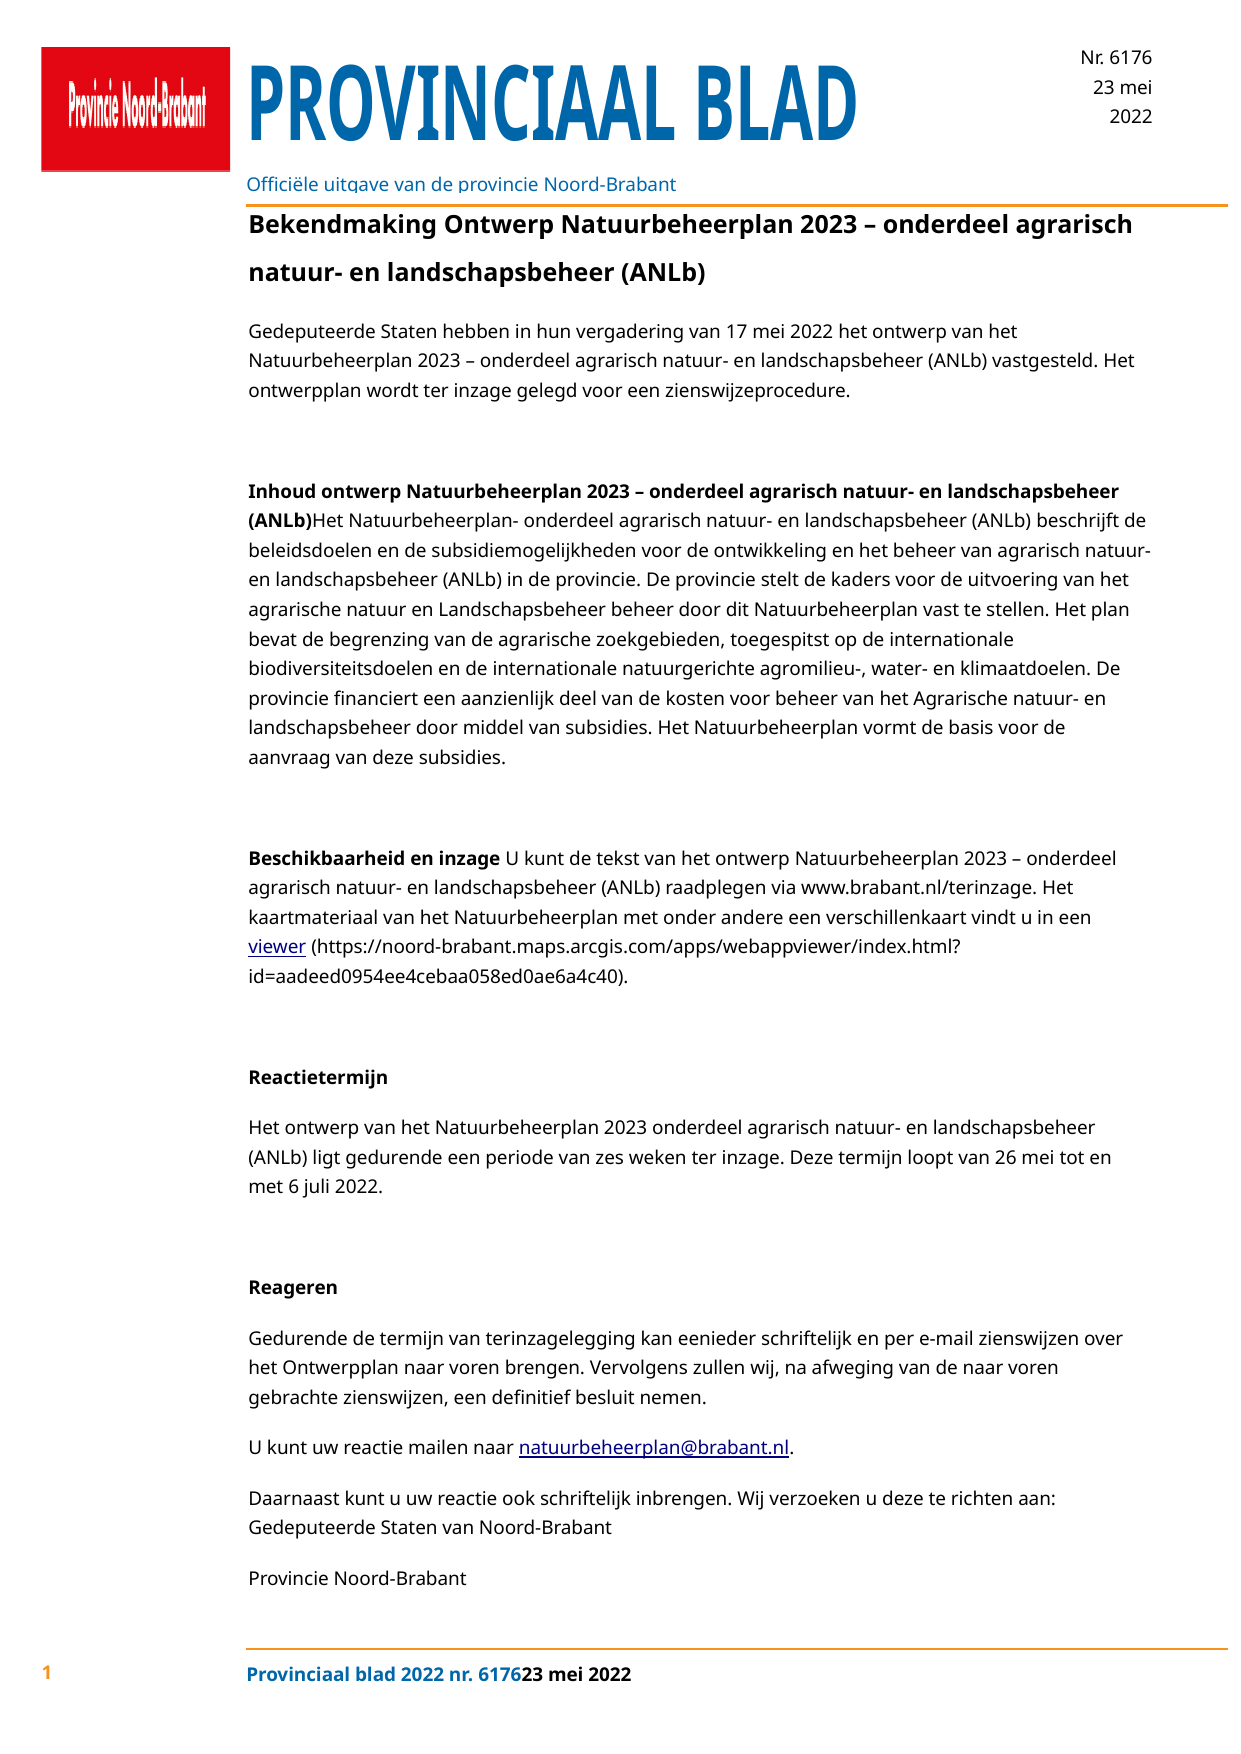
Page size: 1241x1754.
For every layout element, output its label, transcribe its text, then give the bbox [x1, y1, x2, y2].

text Inhoud ontwerp Natuurbeheerplan 2023 – onderdeel agrarisch natuur- en landschapsbeheer (ANLb)Het Natuurbeheerplan- onderdeel agrarisch natuur- en landschapsbeheer (ANLb) beschrijft de beleidsdoelen en de subsidiemogelijkheden voor de ontwikkeling en het beheer van agrarisch natuur- en landschapsbeheer (ANLb) in de provincie. De provincie stelt de kaders voor de uitvoering van het agrarische natuur en Landschapsbeheer beheer door dit Natuurbeheerplan vast te stellen. Het plan bevat de begrenzing van de agrarische zoekgebieden, toegespitst op de internationale biodiversiteitsdoelen en de internationale natuurgerichte agromilieu-, water- en klimaatdoelen. De provincie financiert een aanzienlijk deel van de kosten voor beheer van het Agrarische natuur- en landschapsbeheer door middel van subsidies. Het Natuurbeheerplan vormt de basis voor de aanvraag van deze subsidies. [248, 478, 1152, 770]
text Reactietermijn [248, 1064, 1152, 1090]
text Beschikbaarheid en inzage U kunt de tekst van het ontwerp Natuurbeheerplan 2023 – onderdeel agrarisch natuur- en landschapsbeheer (ANLb) raadplegen via www.brabant.nl/terinzage. Het kaartmateriaal van het Natuurbeheerplan met onder andere een verschillenkaart vindt u in een viewer (https://noord-brabant.maps.arcgis.com/apps/webappviewer/index.html?id=aadeed0954ee4cebaa058ed0ae6a4c40). [248, 845, 1152, 989]
text Gedurende de termijn van terinzagelegging kan eenieder schriftelijk en per e-mail zienswijzen over het Ontwerpplan naar voren brengen. Vervolgens zullen wij, na afweging van de naar voren gebrachte zienswijzen, een definitief besluit nemen. [248, 1325, 1152, 1410]
picture [41, 47, 231, 172]
text Reageren [248, 1274, 1152, 1300]
text U kunt uw reactie mailen naar natuurbeheerplan@brabant.nl. [248, 1434, 1152, 1460]
text Gedeputeerde Staten hebben in hun vergadering van 17 mei 2022 het ontwerp van het Natuurbeheerplan 2023 – onderdeel agrarisch natuur- en landschapsbeheer (ANLb) vastgesteld. Het ontwerpplan wordt ter inzage gelegd voor een zienswijzeprocedure. [248, 318, 1152, 403]
text Het ontwerp van het Natuurbeheerplan 2023 onderdeel agrarisch natuur- en landschapsbeheer (ANLb) ligt gedurende een periode van zes weken ter inzage. Deze termijn loopt van 26 mei tot en met 6 juli 2022. [248, 1114, 1152, 1199]
text Daarnaast kunt u uw reactie ook schriftelijk inbrengen. Wij verzoeken u deze te richten aan: Gedeputeerde Staten van Noord-Brabant [248, 1485, 1152, 1540]
text Bekendmaking Ontwerp Natuurbeheerplan 2023 – onderdeel agrarisch natuur- en landschapsbeheer (ANLb) [248, 207, 1152, 288]
text Provincie Noord-Brabant [248, 1565, 1152, 1591]
